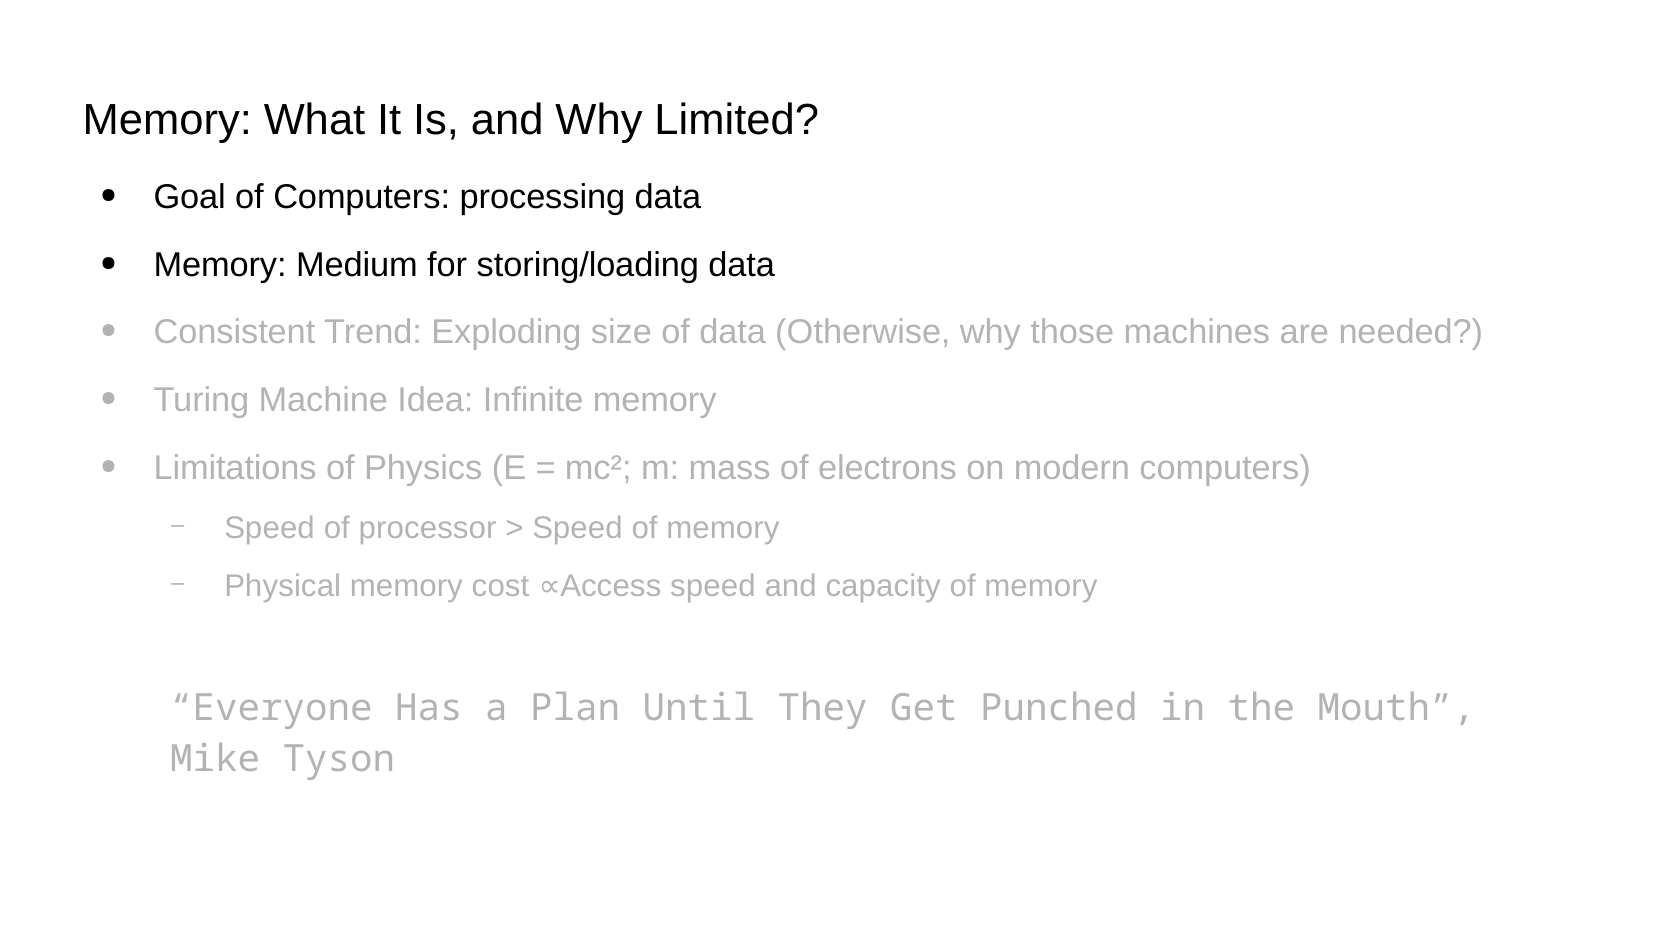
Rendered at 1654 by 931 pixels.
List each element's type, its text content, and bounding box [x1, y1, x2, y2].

text_box [75, 300, 1501, 811]
title Memory: What It Is, and Why Limited? [82, 81, 1571, 157]
list Goal of Computers: processing data Memory: Medium for storing/loading data Consistent Trend: Exploding size of data (Otherwise, why those machines are needed?) Turing Machine Idea: Infinite memory Limitations of Physics (E = mc²; m: mass of electrons on modern computers) Speed of processor > Speed of memory Physical memory cost ∝Access speed and capacity of memory [82, 177, 1571, 833]
